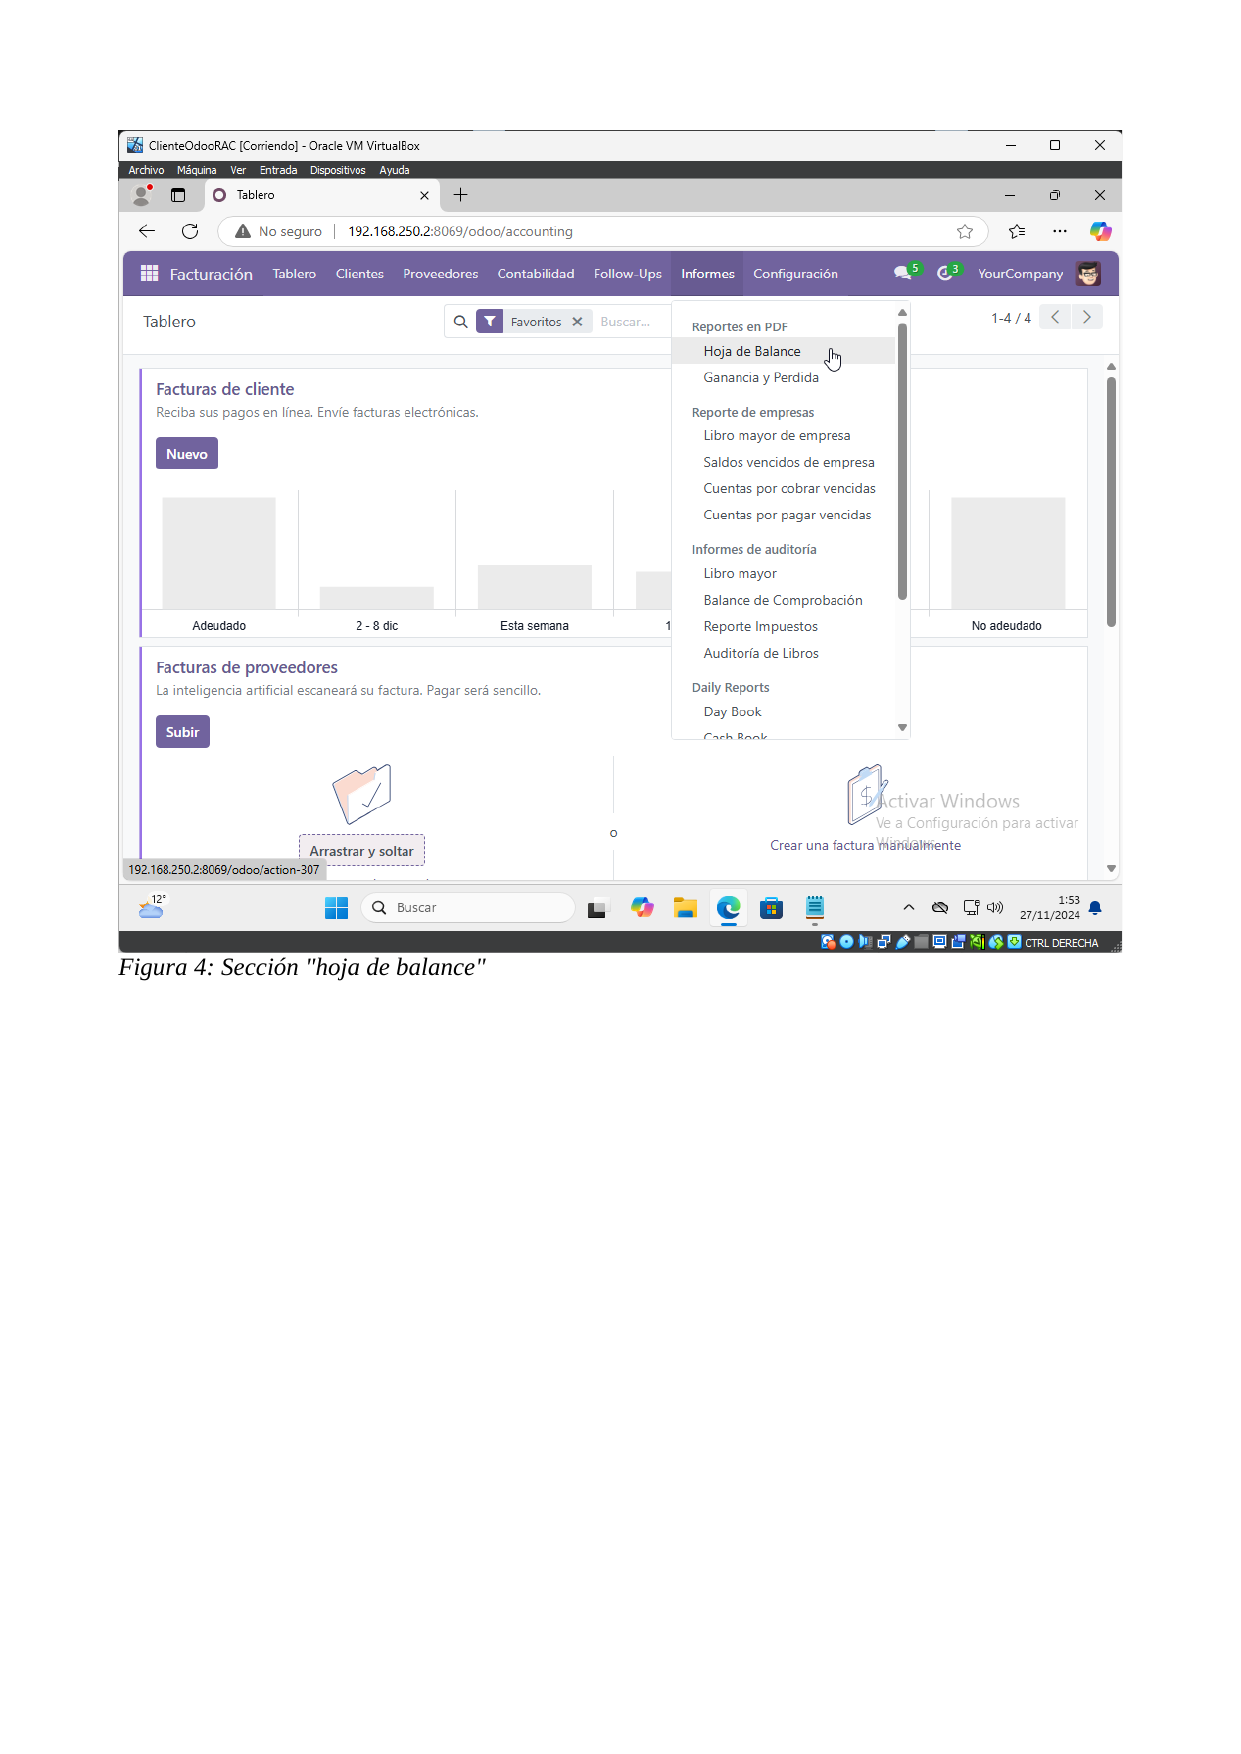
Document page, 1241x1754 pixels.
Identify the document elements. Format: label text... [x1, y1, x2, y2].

text Figura 4: Sección "hoja de balance" [118, 953, 1122, 981]
picture [118, 130, 1123, 953]
